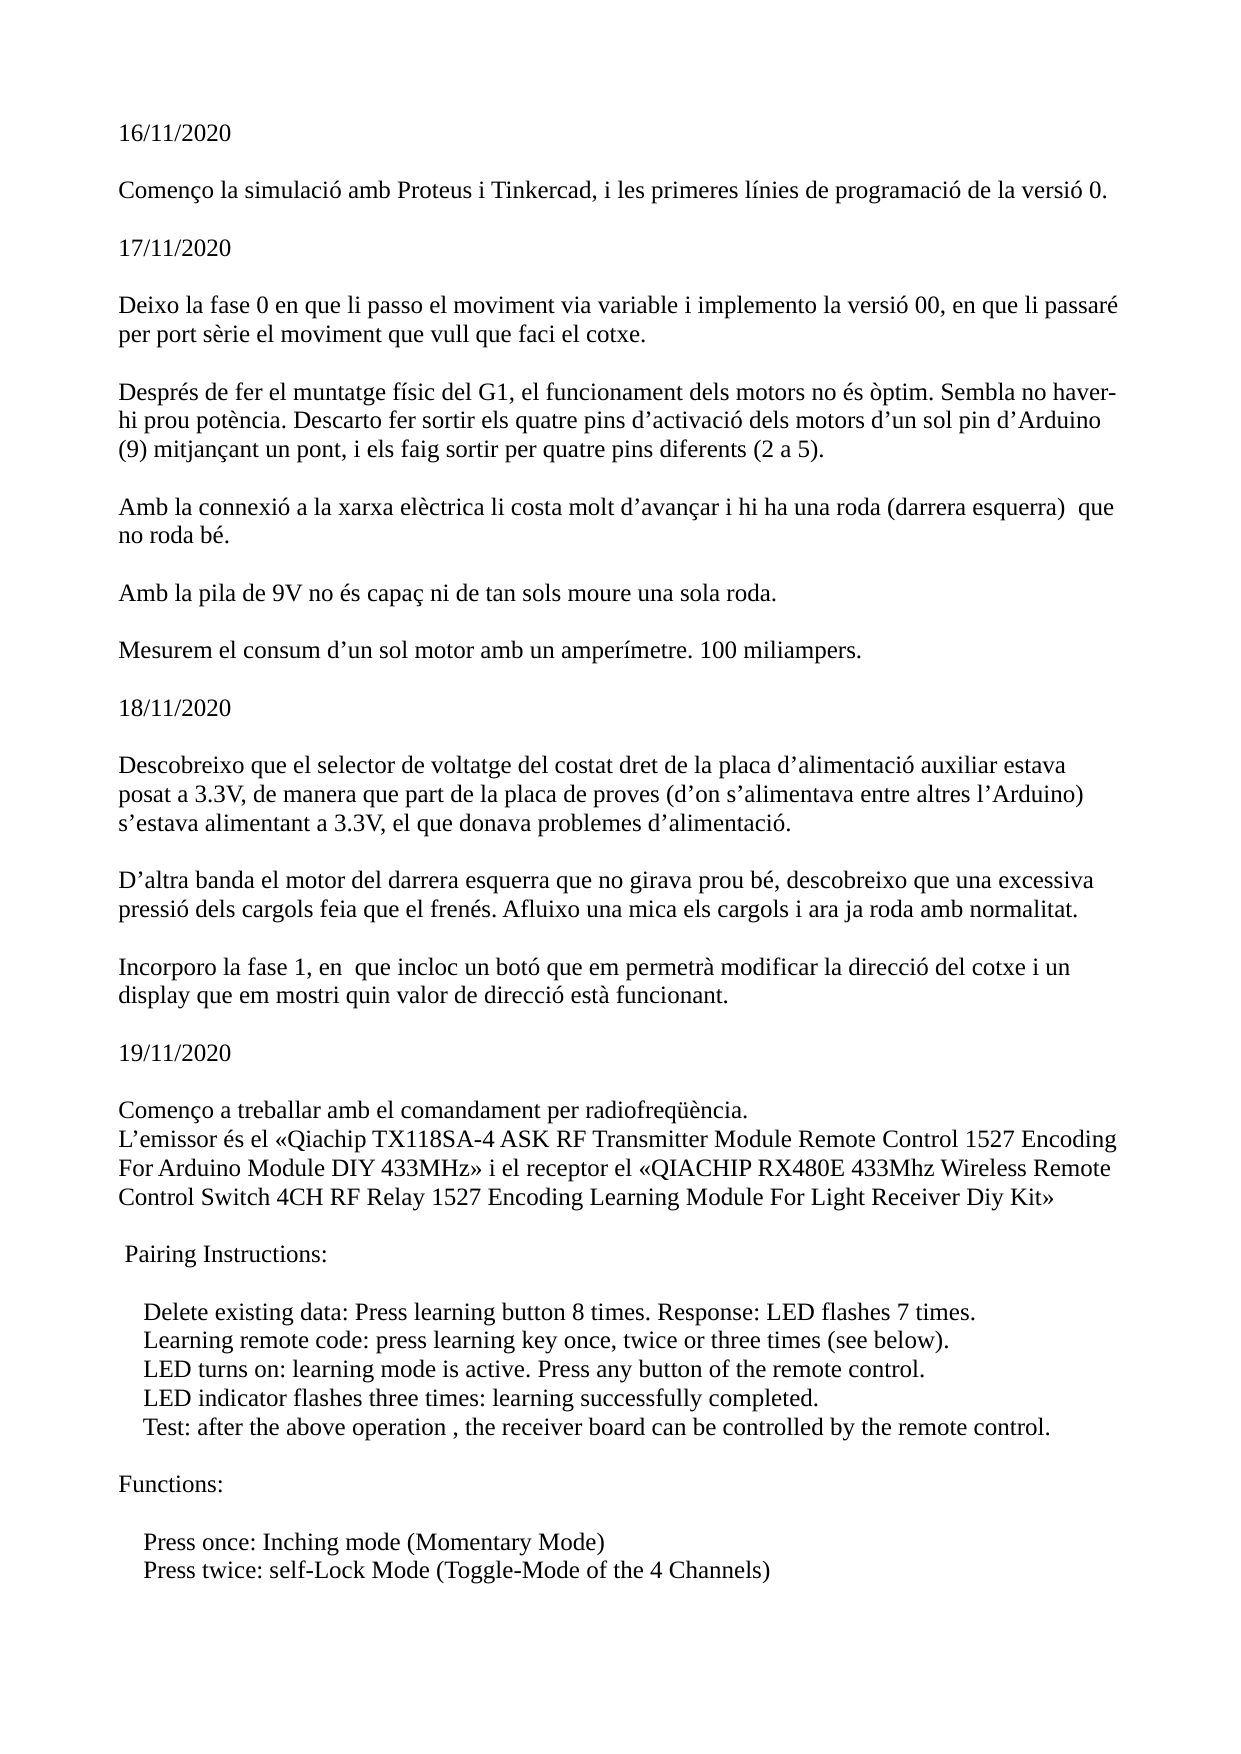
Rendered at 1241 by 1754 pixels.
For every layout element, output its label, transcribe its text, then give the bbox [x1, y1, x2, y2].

text 19/11/2020 [118, 1038, 1122, 1067]
text Learning remote code: press learning key once, twice or three times (see below). [118, 1326, 1122, 1354]
text Començo a treballar amb el comandament per radiofreqüència. [118, 1096, 1122, 1124]
text Incorporo la fase 1, en que incloc un botó que em permetrà modificar la direcció del cotxe i un display que em mostri quin valor de direcció està funcionant. [118, 952, 1122, 1009]
text Pairing Instructions: [118, 1239, 1122, 1268]
text D’altra banda el motor del darrera esquerra que no girava prou bé, descobreixo que una excessiva pressió dels cargols feia que el frenés. Afluixo una mica els cargols i ara ja roda amb normalitat. [118, 866, 1122, 923]
text L’emissor és el «Qiachip TX118SA-4 ASK RF Transmitter Module Remote Control 1527 Encoding For Arduino Module DIY 433MHz» i el receptor el «QIACHIP RX480E 433Mhz Wireless Remote Control Switch 4CH RF Relay 1527 Encoding Learning Module For Light Receiver Diy Kit» [118, 1124, 1122, 1211]
text Press twice: self-Lock Mode (Toggle-Mode of the 4 Channels) [118, 1556, 1122, 1584]
text Començo la simulació amb Proteus i Tinkercad, i les primeres línies de programació de la versió 0. [118, 176, 1122, 204]
text Deixo la fase 0 en que li passo el moviment via variable i implemento la versió 00, en que li passaré per port sèrie el moviment que vull que faci el cotxe. [118, 291, 1122, 348]
text Després de fer el muntatge físic del G1, el funcionament dels motors no és òptim. Sembla no haver-hi prou potència. Descarto fer sortir els quatre pins d’activació dels motors d’un sol pin d’Arduino (9) mitjançant un pont, i els faig sortir per quatre pins diferents (2 a 5). [118, 377, 1122, 463]
text Functions: [118, 1469, 1122, 1498]
text LED turns on: learning mode is active. Press any button of the remote control. [118, 1354, 1122, 1383]
text Delete existing data: Press learning button 8 times. Response: LED flashes 7 times. [118, 1297, 1122, 1326]
text Amb la connexió a la xarxa elèctrica li costa molt d’avançar i hi ha una roda (darrera esquerra) que no roda bé. [118, 492, 1122, 549]
text Amb la pila de 9V no és capaç ni de tan sols moure una sola roda. [118, 578, 1122, 607]
text LED indicator flashes three times: learning successfully completed. [118, 1383, 1122, 1412]
text 18/11/2020 [118, 693, 1122, 722]
text Press once: Inching mode (Momentary Mode) [118, 1527, 1122, 1556]
text Test: after the above operation , the receiver board can be controlled by the remote control. [118, 1412, 1122, 1441]
text 16/11/2020 [118, 118, 1122, 147]
text 17/11/2020 [118, 233, 1122, 262]
text Mesurem el consum d’un sol motor amb un amperímetre. 100 miliampers. [118, 636, 1122, 664]
text Descobreixo que el selector de voltatge del costat dret de la placa d’alimentació auxiliar estava posat a 3.3V, de manera que part de la placa de proves (d’on s’alimentava entre altres l’Arduino) s’estava alimentant a 3.3V, el que donava problemes d’alimentació. [118, 751, 1122, 837]
